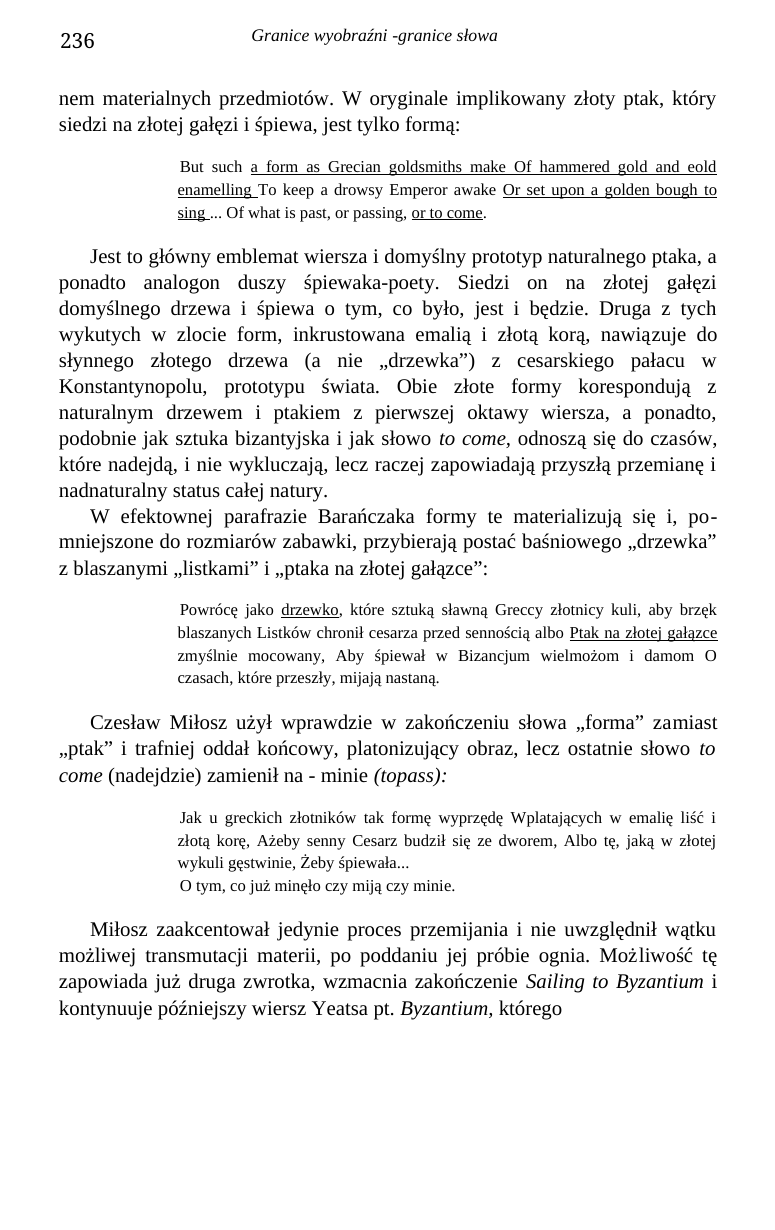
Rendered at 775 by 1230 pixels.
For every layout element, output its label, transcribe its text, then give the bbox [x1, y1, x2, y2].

text 236 [60, 26, 97, 55]
text Czesław Miłosz użył wprawdzie w zakończeniu słowa „forma” za­miast „ptak” i trafniej oddał końcowy, platonizujący obraz, lecz ostatnie słowo to come (nadejdzie) zamienił na - minie (topass): [59, 710, 717, 787]
text Jest to główny emblemat wiersza i domyślny prototyp naturalnego ptaka, a ponadto analogon duszy śpiewaka-poety. Siedzi on na złotej gałęzi domyślnego drzewa i śpiewa o tym, co było, jest i będzie. Druga z tych wykutych w zlocie form, inkrustowana emalią i złotą korą, nawią­zuje do słynnego złotego drzewa (a nie „drzewka”) z cesarskiego pałacu w Konstantynopolu, prototypu świata. Obie złote formy korespondują z naturalnym drzewem i ptakiem z pierwszej oktawy wiersza, a ponadto, podobnie jak sztuka bizantyjska i jak słowo to come, odnoszą się do cza­sów, które nadejdą, i nie wykluczają, lecz raczej zapowiadają przyszłą przemianę i nadnaturalny status całej natury. [59, 244, 717, 502]
text Miłosz zaakcentował jedynie proces przemijania i nie uwzględnił wątku możliwej transmutacji materii, po poddaniu jej próbie ognia. Moż­liwość tę zapowiada już druga zwrotka, wzmacnia zakończenie Sailing to Byzantium i kontynuuje późniejszy wiersz Yeatsa pt. Byzantium, którego [59, 917, 717, 1019]
text Powrócę jako drzewko, które sztuką sławną Greccy złotnicy kuli, aby brzęk blaszanych Listków chronił cesarza przed sennością albo Ptak na złotej gałązce zmyślnie mocowany, Aby śpiewał w Bizancjum wielmożom i damom O czasach, które przeszły, mijają nastaną. [177, 600, 717, 687]
text Jak u greckich złotników tak formę wyprzędę Wplatających w emalię liść i złotą korę, Ażeby senny Cesarz budził się ze dworem, Albo tę, jaką w złotej wykuli gęstwinie, Żeby śpiewała... [177, 808, 717, 872]
text But such a form as Grecian goldsmiths make Of hammered gold and eold enamelling To keep a drowsy Emperor awake Or set upon a golden bough to sing ... Of what is past, or passing, or to come. [177, 157, 717, 222]
text nem materialnych przedmiotów. W oryginale implikowany złoty ptak, który siedzi na złotej gałęzi i śpiewa, jest tylko formą: [59, 86, 717, 136]
text Granice wyobraźni -granice słowa [251, 25, 522, 46]
text O tym, co już minęło czy miją czy minie. [177, 876, 717, 895]
text W efektownej parafrazie Barańczaka formy te materializują się i, po­mniejszone do rozmiarów zabawki, przybierają postać baśniowego „drzewka” z blaszanymi „listkami” i „ptaka na złotej gałązce”: [59, 503, 717, 579]
